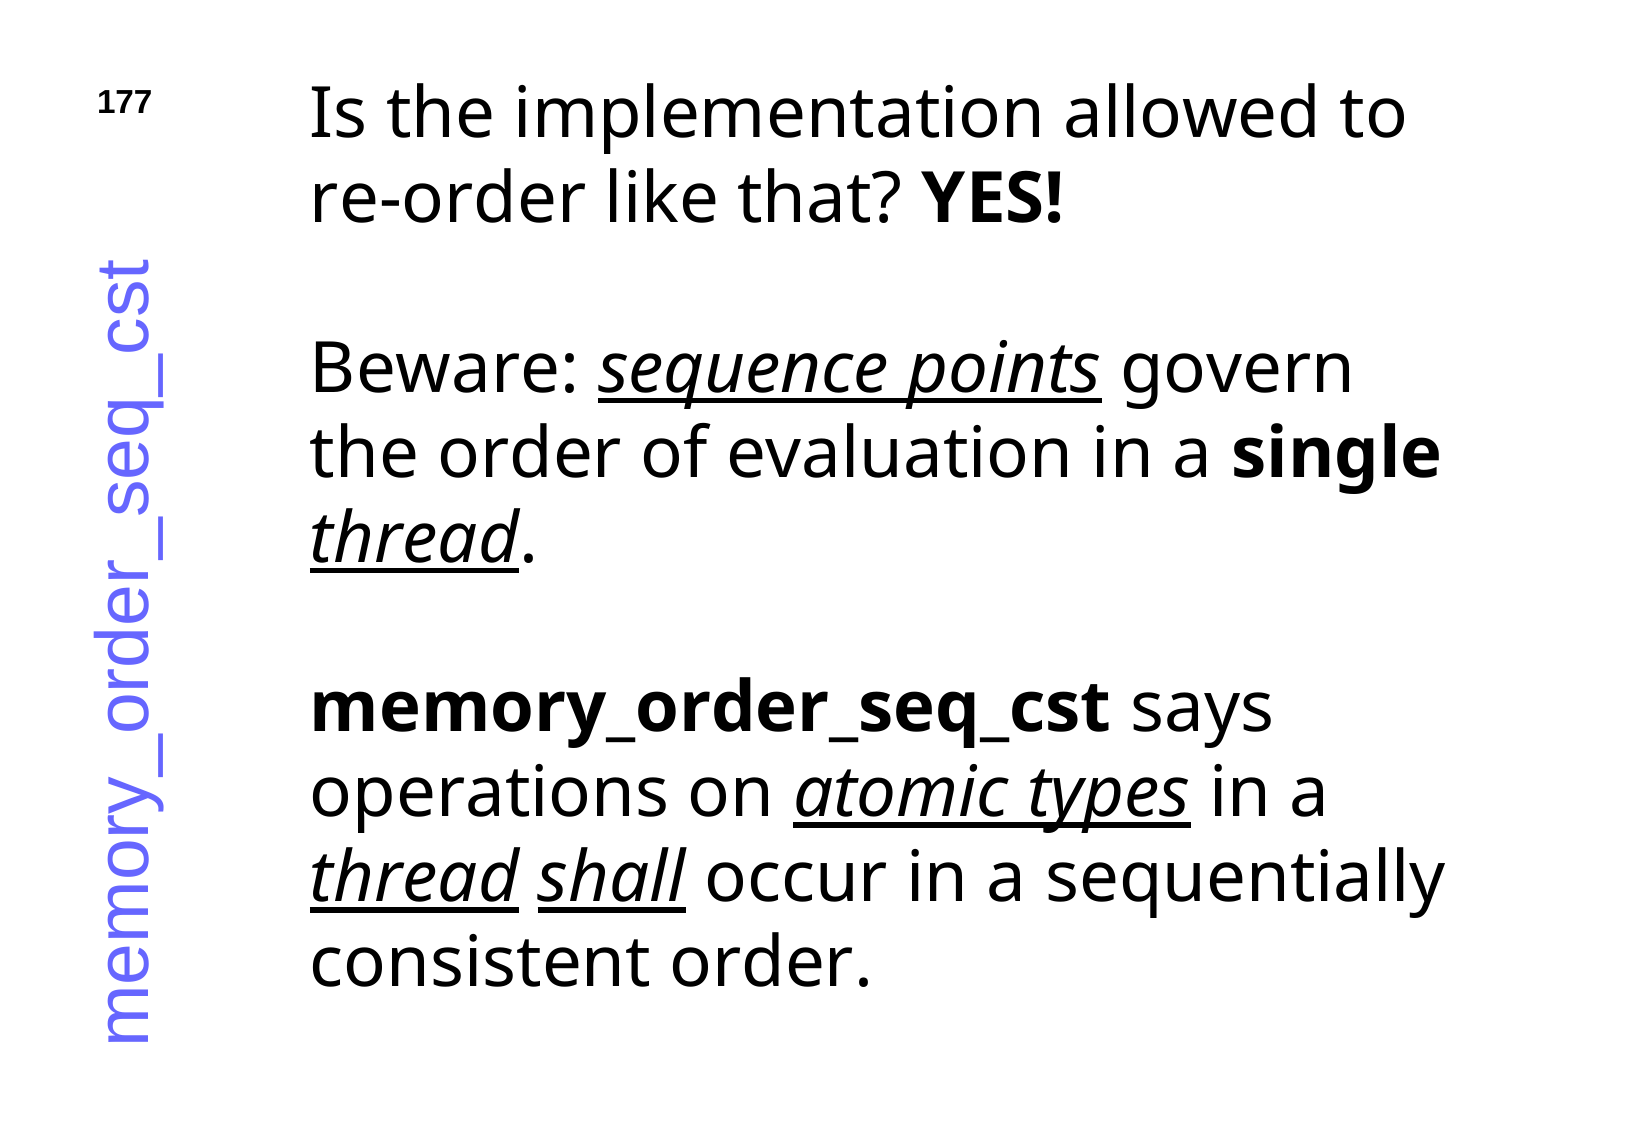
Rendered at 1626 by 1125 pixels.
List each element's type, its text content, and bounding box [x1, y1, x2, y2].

title memory_order_seq_cst [21, 29, 217, 1063]
text_box Is the implementation allowed to re-order like that? YES! Beware: sequence points govern the order of evaluation in a single thread. memory_order_seq_cst says operations on atomic types in a thread shall occur in a sequentially consistent order. [295, 58, 1477, 1009]
